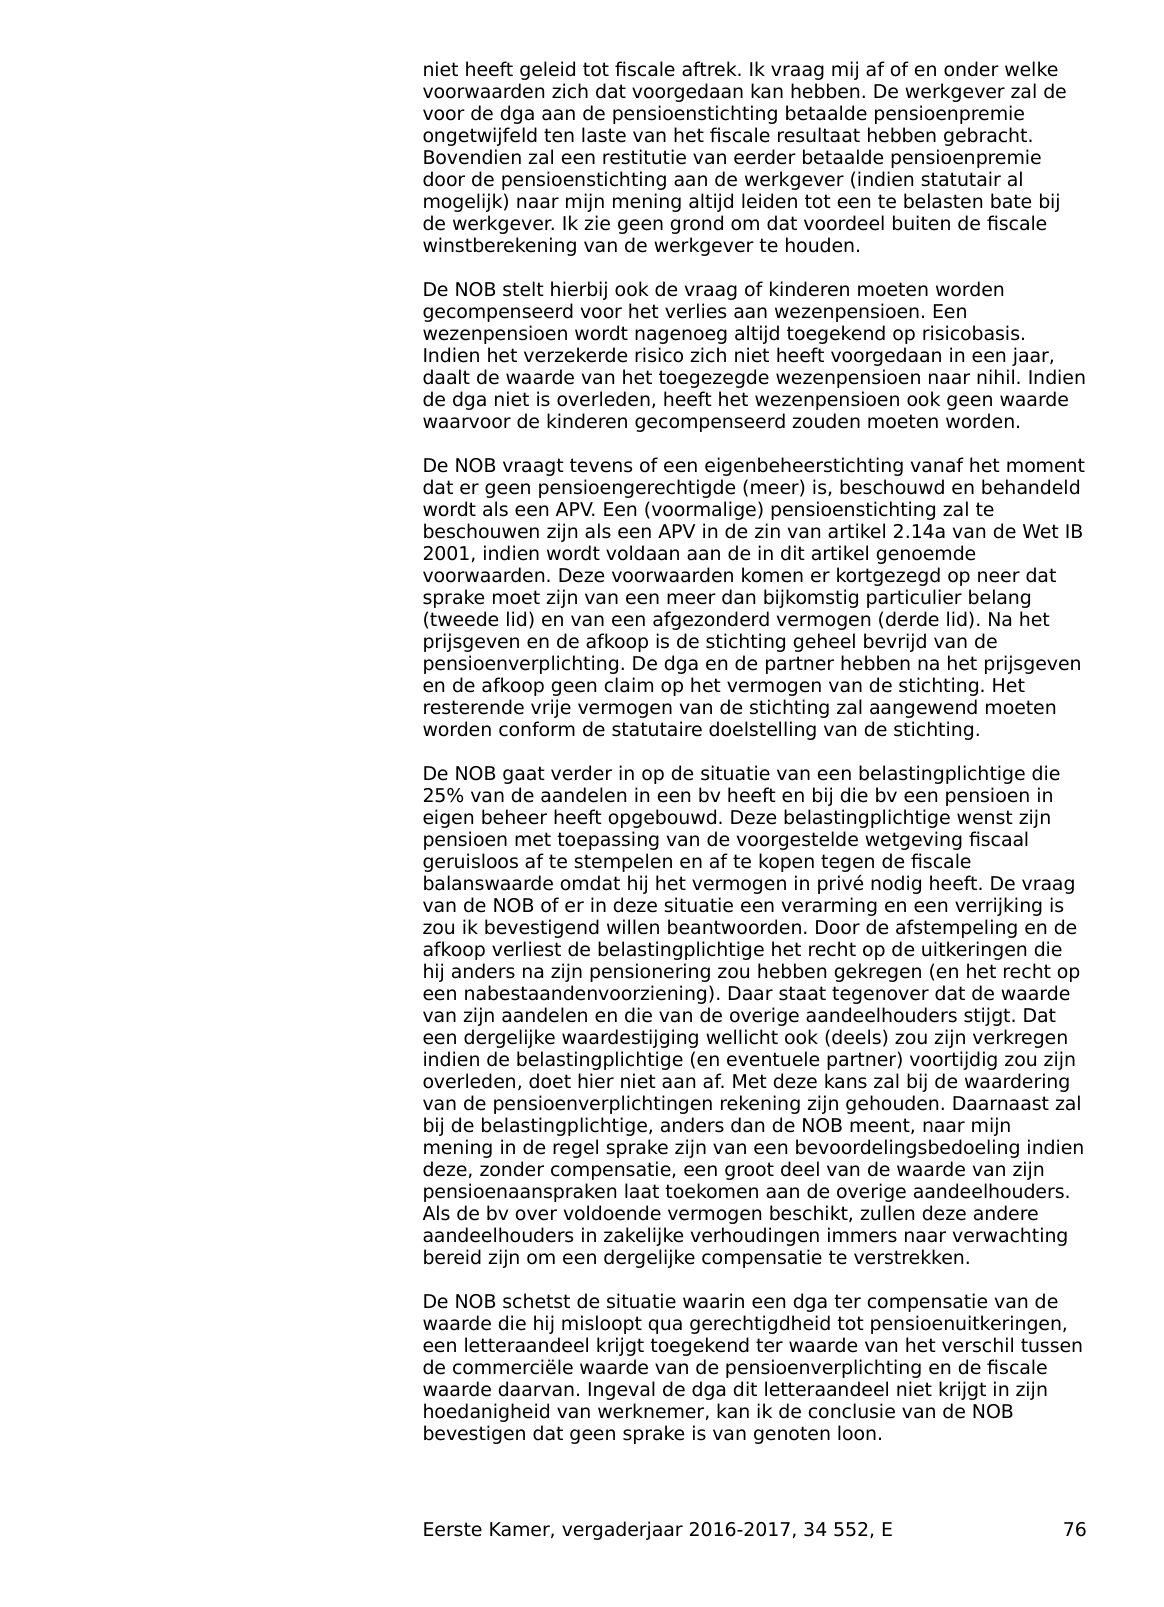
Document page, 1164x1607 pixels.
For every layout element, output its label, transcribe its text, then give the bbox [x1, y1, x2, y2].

text De NOB vraagt tevens of een eigenbeheerstichting vanaf het moment dat er geen pensioengerechtigde (meer) is, beschouwd en behandeld wordt als een APV. Een (voormalige) pensioenstichting zal te beschouwen zijn als een APV in de zin van artikel 2.14a van de Wet IB 2001, indien wordt voldaan aan de in dit artikel genoemde voorwaarden. Deze voorwaarden komen er kortgezegd op neer dat sprake moet zijn van een meer dan bijkomstig particulier belang (tweede lid) en van een afgezonderd vermogen (derde lid). Na het prijsgeven en de afkoop is de stichting geheel bevrijd van de pensioenverplichting. De dga en de partner hebben na het prijsgeven en de afkoop geen claim op het vermogen van de stichting. Het resterende vrije vermogen van de stichting zal aangewend moeten worden conform de statutaire doelstelling van de stichting. [422, 455, 1087, 741]
text De NOB stelt hierbij ook de vraag of kinderen moeten worden gecompenseerd voor het verlies aan wezenpensioen. Een wezenpensioen wordt nagenoeg altijd toegekend op risicobasis. Indien het verzekerde risico zich niet heeft voorgedaan in een jaar, daalt de waarde van het toegezegde wezenpensioen naar nihil. Indien de dga niet is overleden, heeft het wezenpensioen ook geen waarde waarvoor de kinderen gecompenseerd zouden moeten worden. [422, 279, 1087, 433]
text De NOB schetst de situatie waarin een dga ter compensatie van de waarde die hij misloopt qua gerechtigdheid tot pensioenuitkeringen, een letteraandeel krijgt toegekend ter waarde van het verschil tussen de commerciële waarde van de pensioenverplichting en de fiscale waarde daarvan. Ingeval de dga dit letteraandeel niet krijgt in zijn hoedanigheid van werknemer, kan ik de conclusie van de NOB bevestigen dat geen sprake is van genoten loon. [422, 1291, 1087, 1444]
text niet heeft geleid tot fiscale aftrek. Ik vraag mij af of en onder welke voorwaarden zich dat voorgedaan kan hebben. De werkgever zal de voor de dga aan de pensioenstichting betaalde pensioenpremie ongetwijfeld ten laste van het fiscale resultaat hebben gebracht. Bovendien zal een restitutie van eerder betaalde pensioenpremie door de pensioenstichting aan de werkgever (indien statutair al mogelijk) naar mijn mening altijd leiden tot een te belasten bate bij de werkgever. Ik zie geen grond om dat voordeel buiten de fiscale winstberekening van de werkgever te houden. [422, 59, 1087, 257]
text De NOB gaat verder in op de situatie van een belastingplichtige die 25% van de aandelen in een bv heeft en bij die bv een pensioen in eigen beheer heeft opgebouwd. Deze belastingplichtige wenst zijn pensioen met toepassing van de voorgestelde wetgeving fiscaal geruisloos af te stempelen en af te kopen tegen de fiscale balanswaarde omdat hij het vermogen in privé nodig heeft. De vraag van de NOB of er in deze situatie een verarming en een verrijking is zou ik bevestigend willen beantwoorden. Door de afstempeling en de afkoop verliest de belastingplichtige het recht op de uitkeringen die hij anders na zijn pensionering zou hebben gekregen (en het recht op een nabestaandenvoorziening). Daar staat tegenover dat de waarde van zijn aandelen en die van de overige aandeelhouders stijgt. Dat een dergelijke waardestijging wellicht ook (deels) zou zijn verkregen indien de belastingplichtige (en eventuele partner) voortijdig zou zijn overleden, doet hier niet aan af. Met deze kans zal bij de waardering van de pensioenverplichtingen rekening zijn gehouden. Daarnaast zal bij de belastingplichtige, anders dan de NOB meent, naar mijn mening in de regel sprake zijn van een bevoordelingsbedoeling indien deze, zonder compensatie, een groot deel van de waarde van zijn pensioenaanspraken laat toekomen aan de overige aandeelhouders. Als de bv over voldoende vermogen beschikt, zullen deze andere aandeelhouders in zakelijke verhoudingen immers naar verwachting bereid zijn om een dergelijke compensatie te verstrekken. [422, 763, 1087, 1268]
